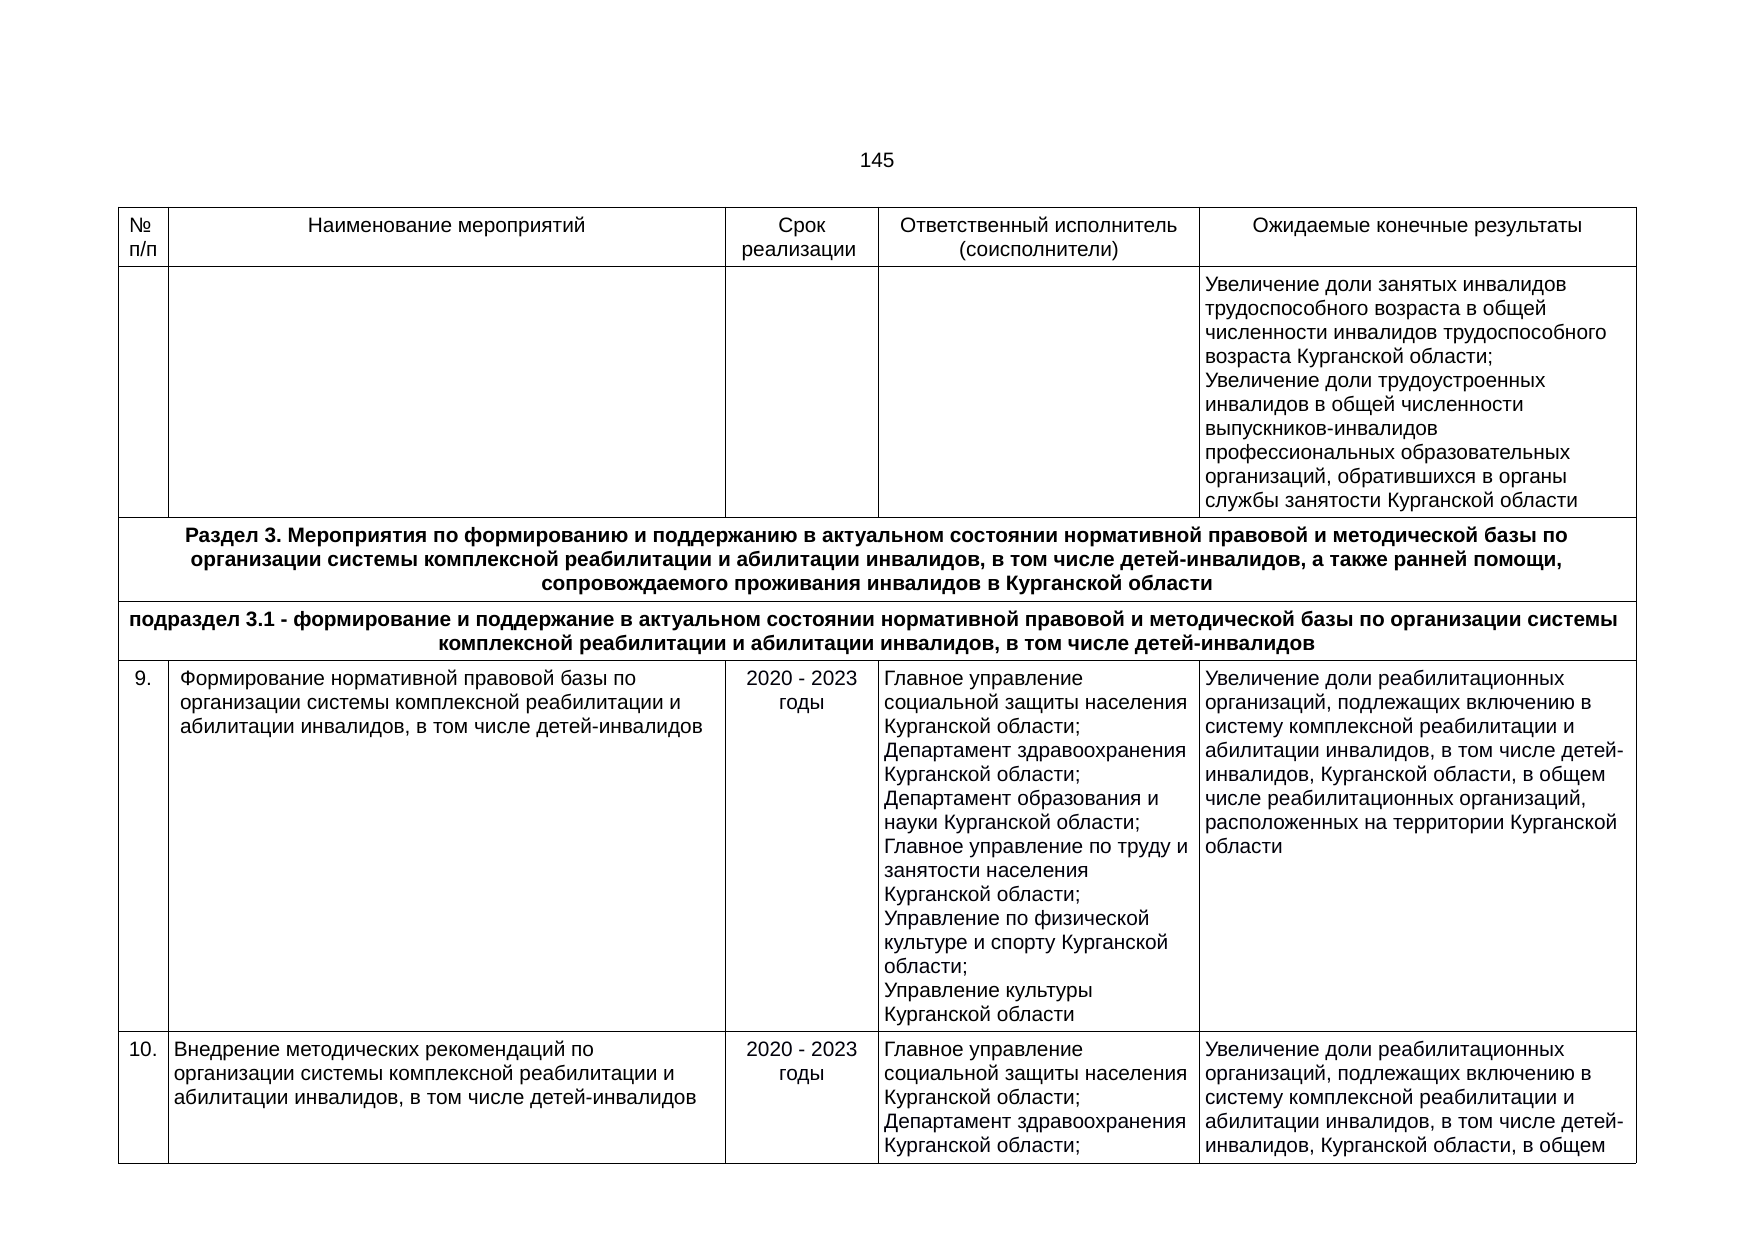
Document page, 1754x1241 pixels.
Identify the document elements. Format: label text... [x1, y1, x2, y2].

table_cell 2020 - 2023 годы [726, 661, 878, 1031]
table_cell [169, 267, 725, 517]
table_cell Увеличение доли занятых инвалидов трудоспособного возраста в общей численности инвалидов трудоспособного возраста Курганской области; Увеличение доли трудоустроенных инвалидов в общей численности выпускников-инвалидов профессиональных образовательных организаций, обратившихся в органы службы занятости Курганской области [1200, 267, 1636, 517]
table_header Наименование мероприятий [169, 208, 725, 266]
table_cell Увеличение доли реабилитационных организаций, подлежащих включению в систему комплексной реабилитации и абилитации инвалидов, в том числе детей-инвалидов, Курганской области, в общем [1200, 1032, 1636, 1162]
table_cell Раздел 3. Мероприятия по формированию и поддержанию в актуальном состоянии нормативной правовой и методической базы по организации системы комплексной реабилитации и абилитации инвалидов, в том числе детей-инвалидов, а также ранней помощи, сопровождаемого проживания инвалидов в Курганской области [119, 518, 1636, 601]
table_cell подраздел 3.1 - формирование и поддержание в актуальном состоянии нормативной правовой и методической базы по организации системы комплексной реабилитации и абилитации инвалидов, в том числе детей-инвалидов [119, 602, 1636, 660]
table_cell Главное управление социальной защиты населения Курганской области; Департамент здравоохранения Курганской области; [879, 1032, 1199, 1162]
table_cell [726, 267, 878, 517]
table_cell 2020 - 2023 годы [726, 1032, 878, 1162]
table_cell [879, 267, 1199, 517]
table_cell Внедрение методических рекомендаций по организации системы комплексной реабилитации и абилитации инвалидов, в том числе детей-инвалидов [169, 1032, 725, 1162]
table_cell 10. [119, 1032, 168, 1162]
table_cell Формирование нормативной правовой базы по организации системы комплексной реабилитации и абилитации инвалидов, в том числе детей-инвалидов [169, 661, 725, 1031]
table_cell 9. [119, 661, 168, 1031]
table_header № п/п [119, 208, 168, 266]
table_header Срок реализации [726, 208, 878, 266]
table_cell [119, 267, 168, 517]
table_cell Главное управление социальной защиты населения Курганской области; Департамент здравоохранения Курганской области; Департамент образования и науки Курганской области; Главное управление по труду и занятости населения Курганской области; Управление по физической культуре и спорту Курганской области; Управление культуры Курганской области [879, 661, 1199, 1031]
table_header Ожидаемые конечные результаты [1200, 208, 1636, 266]
table_cell Увеличение доли реабилитационных организаций, подлежащих включению в систему комплексной реабилитации и абилитации инвалидов, в том числе детей-инвалидов, Курганской области, в общем числе реабилитационных организаций, расположенных на территории Курганской области [1200, 661, 1636, 1031]
table_header Ответственный исполнитель (соисполнители) [879, 208, 1199, 266]
